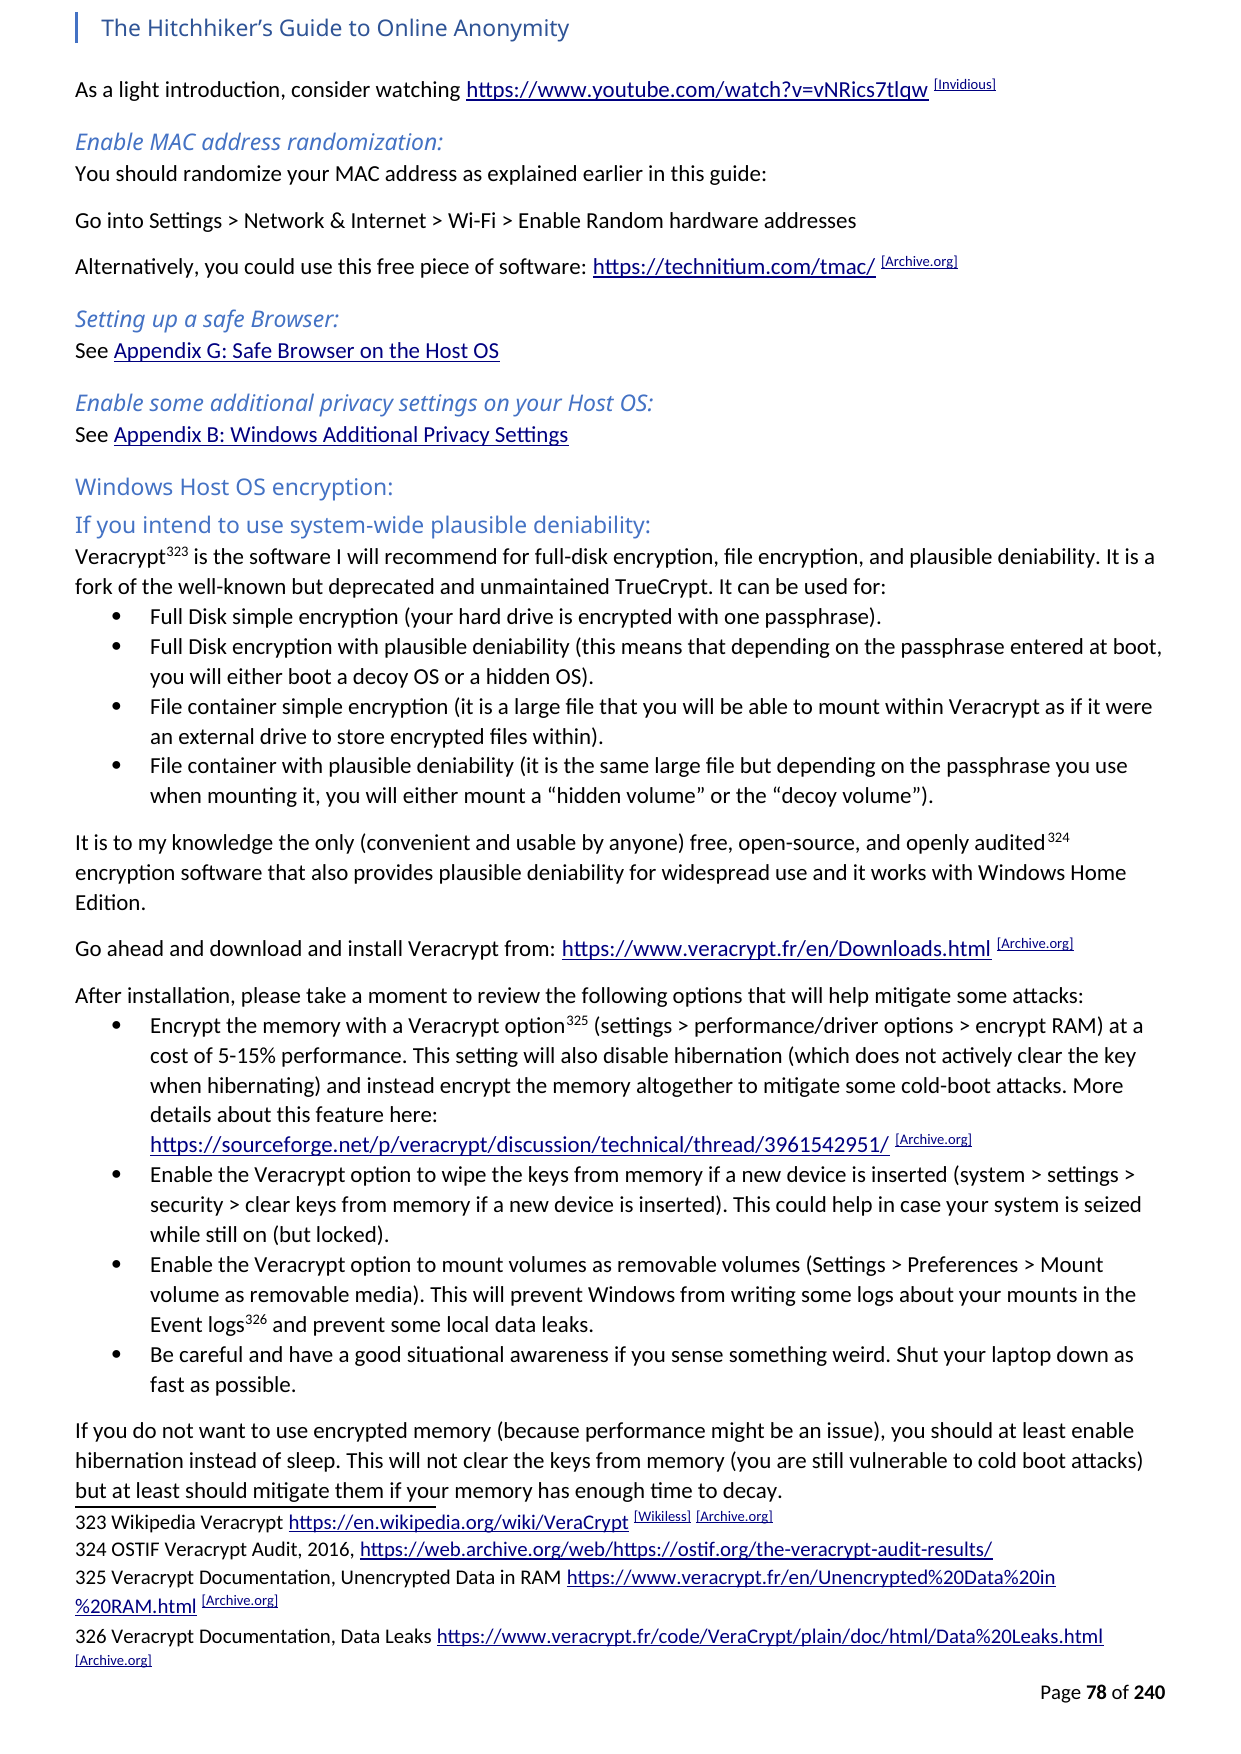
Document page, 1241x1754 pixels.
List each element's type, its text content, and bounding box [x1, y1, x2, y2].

list Encrypt the memory with a Veracrypt option (settings > performance/driver options > encrypt RAM) at a cost of 5-15% performance. This setting will also disable hibernation (which does not actively clear the key when hibernating) and instead encrypt the memory altogether to mitigate some cold-boot attacks. More details about this feature here: https://sourceforge.net/p/veracrypt/discussion/technical/thread/3961542951/ [Archive.org] [112, 1011, 1165, 1158]
text After installation, please take a moment to review the following options that will help mitigate some attacks: [75, 981, 1165, 1009]
text Go into Settings > Network & Internet > Wi-Fi > Enable Random hardware addresses [75, 206, 1165, 234]
text Wikipedia Veracrypt https://en.wikipedia.org/wiki/VeraCrypt [Wikiless] [Archive.org] [75, 1507, 1165, 1535]
subtitle If you intend to use system-wide plausible deniability: [75, 509, 1165, 540]
list Full Disk simple encryption (your hard drive is encrypted with one passphrase). [112, 602, 1165, 630]
subtitle Windows Host OS encryption: [75, 471, 1165, 503]
text Veracrypt is the software I will recommend for full-disk encryption, file encryption, and plausible deniability. It is a fork of the well-known but deprecated and unmaintained TrueCrypt. It can be used for: [75, 542, 1165, 600]
text As a light introduction, consider watching https://www.youtube.com/watch?v=vNRics7tlqw [Invidious] [75, 75, 1165, 103]
text See Appendix B: Windows Additional Privacy Settings [75, 421, 1165, 449]
text You should randomize your MAC address as explained earlier in this guide: [75, 159, 1165, 187]
subtitle Enable MAC address randomization: [75, 126, 1165, 157]
subtitle Setting up a safe Browser: [75, 303, 1165, 334]
list File container simple encryption (it is a large file that you will be able to mount within Veracrypt as if it were an external drive to store encrypted files within). [112, 692, 1165, 750]
text It is to my knowledge the only (convenient and usable by anyone) free, open-source, and openly audited encryption software that also provides plausible deniability for widespread use and it works with Windows Home Edition. [75, 828, 1165, 916]
text Go ahead and download and install Veracrypt from: https://www.veracrypt.fr/en/Downloads.html [Archive.org] [75, 934, 1165, 962]
list Full Disk encryption with plausible deniability (this means that depending on the passphrase entered at boot, you will either boot a decoy OS or a hidden OS). [112, 632, 1165, 690]
list File container with plausible deniability (it is the same large file but depending on the passphrase you use when mounting it, you will either mount a “hidden volume” or the “decoy volume”). [112, 752, 1165, 809]
list Enable the Veracrypt option to wipe the keys from memory if a new device is inserted (system > settings > security > clear keys from memory if a new device is inserted). This could help in case your system is seized while still on (but locked). [112, 1160, 1165, 1248]
text If you do not want to use encrypted memory (because performance might be an issue), you should at least enable hibernation instead of sleep. This will not clear the keys from memory (you are still vulnerable to cold boot attacks) but at least should mitigate them if your memory has enough time to decay. [75, 1416, 1165, 1504]
list Veracrypt Documentation, Data Leaks https://www.veracrypt.fr/code/VeraCrypt/plain/doc/html/Data%20Leaks.html [Archive.org] [75, 1621, 1165, 1679]
text OSTIF Veracrypt Audit, 2016, https://web.archive.org/web/https://ostif.org/the-veracrypt-audit-results/ [75, 1537, 1165, 1562]
subtitle Enable some additional privacy settings on your Host OS: [75, 387, 1165, 418]
text See Appendix G: Safe Browser on the Host OS [75, 336, 1165, 364]
list Be careful and have a good situational awareness if you sense something weird. Shut your laptop down as fast as possible. [112, 1340, 1165, 1398]
list Enable the Veracrypt option to mount volumes as removable volumes (Settings > Preferences > Mount volume as removable media). This will prevent Windows from writing some logs about your mounts in the Event logs and prevent some local data leaks. [112, 1250, 1165, 1338]
text Alternatively, you could use this free piece of software: https://technitium.com/tmac/ [Archive.org] [75, 252, 1165, 280]
list Veracrypt Documentation, Unencrypted Data in RAM https://www.veracrypt.fr/en/Unencrypted%20Data%20in%20RAM.html [Archive.org] [75, 1564, 1165, 1619]
